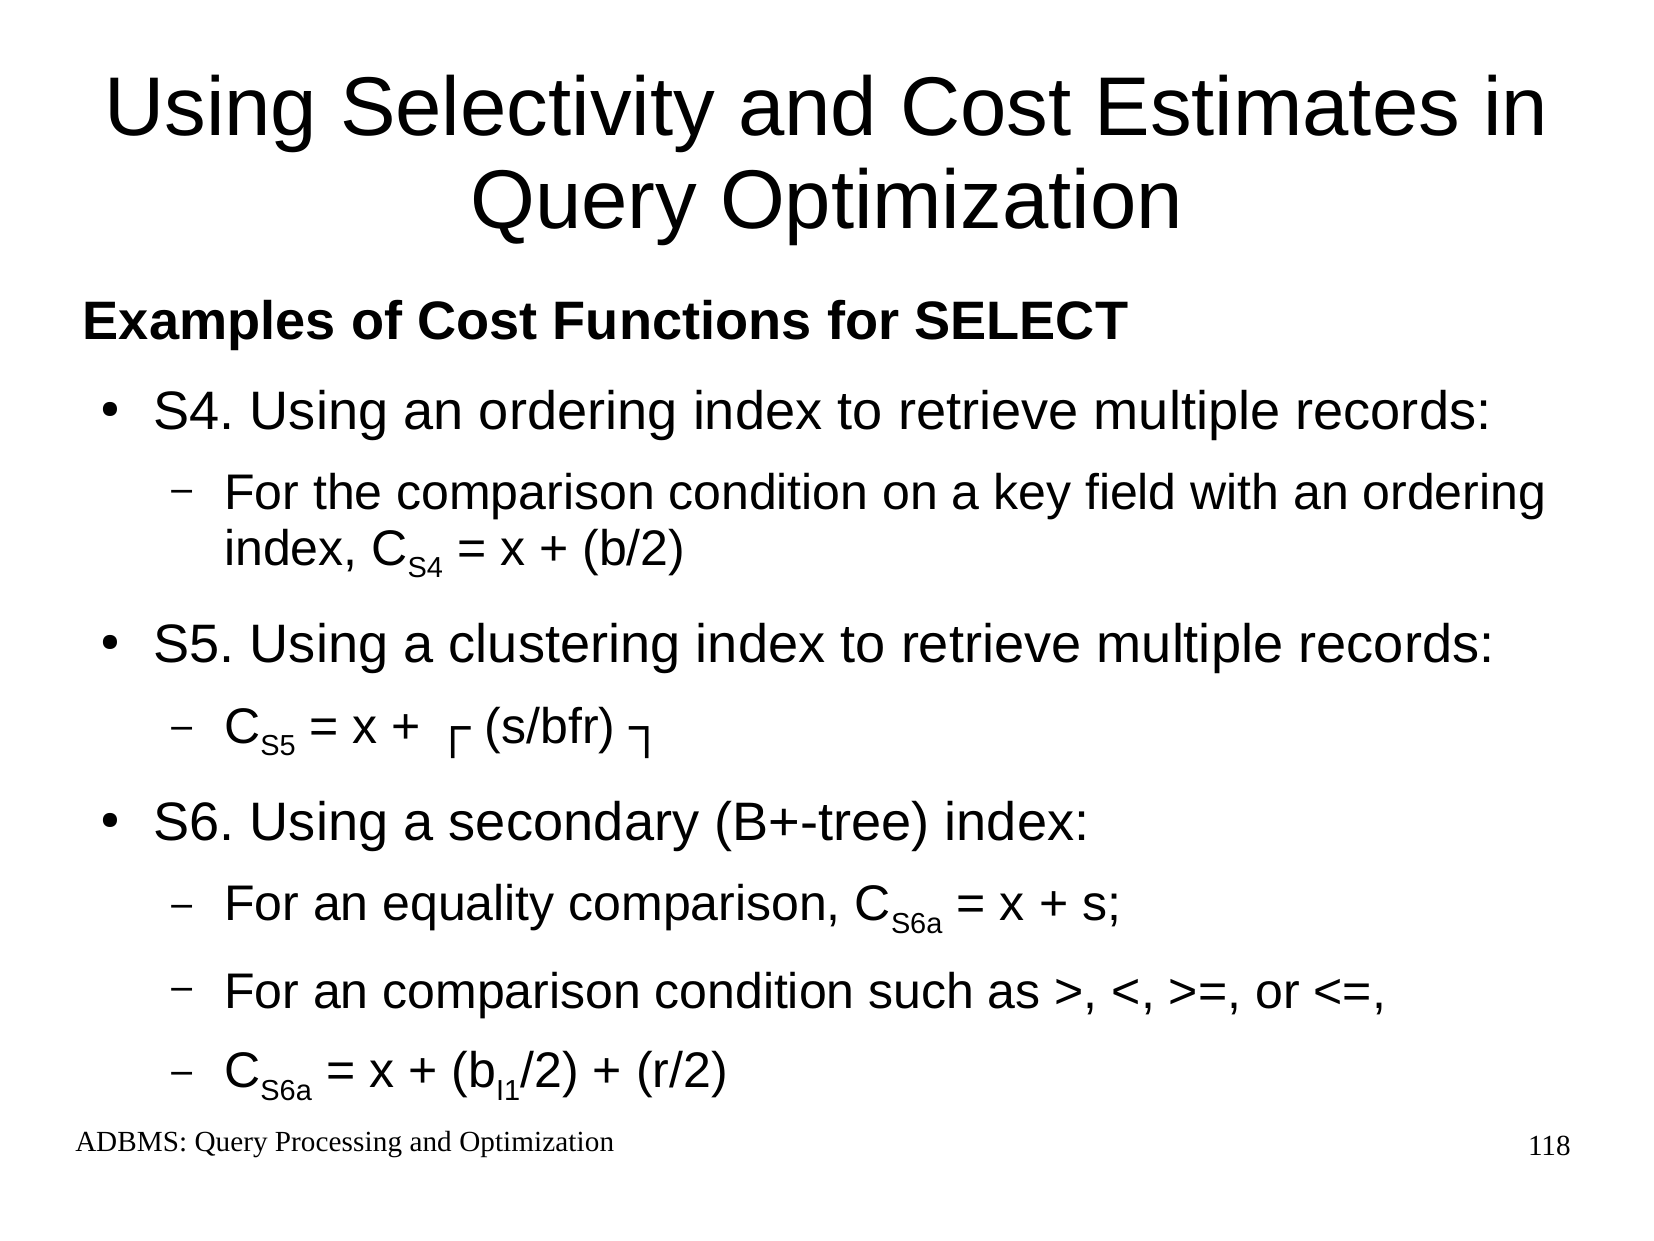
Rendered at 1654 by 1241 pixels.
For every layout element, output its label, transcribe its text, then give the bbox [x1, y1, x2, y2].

title Using Selectivity and Cost Estimates in Query Optimization [82, 49, 1571, 257]
list Examples of Cost Functions for SELECT S4. Using an ordering index to retrieve multiple records: For the comparison condition on a key field with an ordering index, CS4 = x + (b/2) S5. Using a clustering index to retrieve multiple records: CS5 = x + ┌ (s/bfr) ┐ S6. Using a secondary (B+-tree) index: For an equality comparison, CS6a = x + s; For an comparison condition such as >, <, >=, or <=, CS6a = x + (bI1/2) + (r/2) [82, 290, 1571, 1126]
